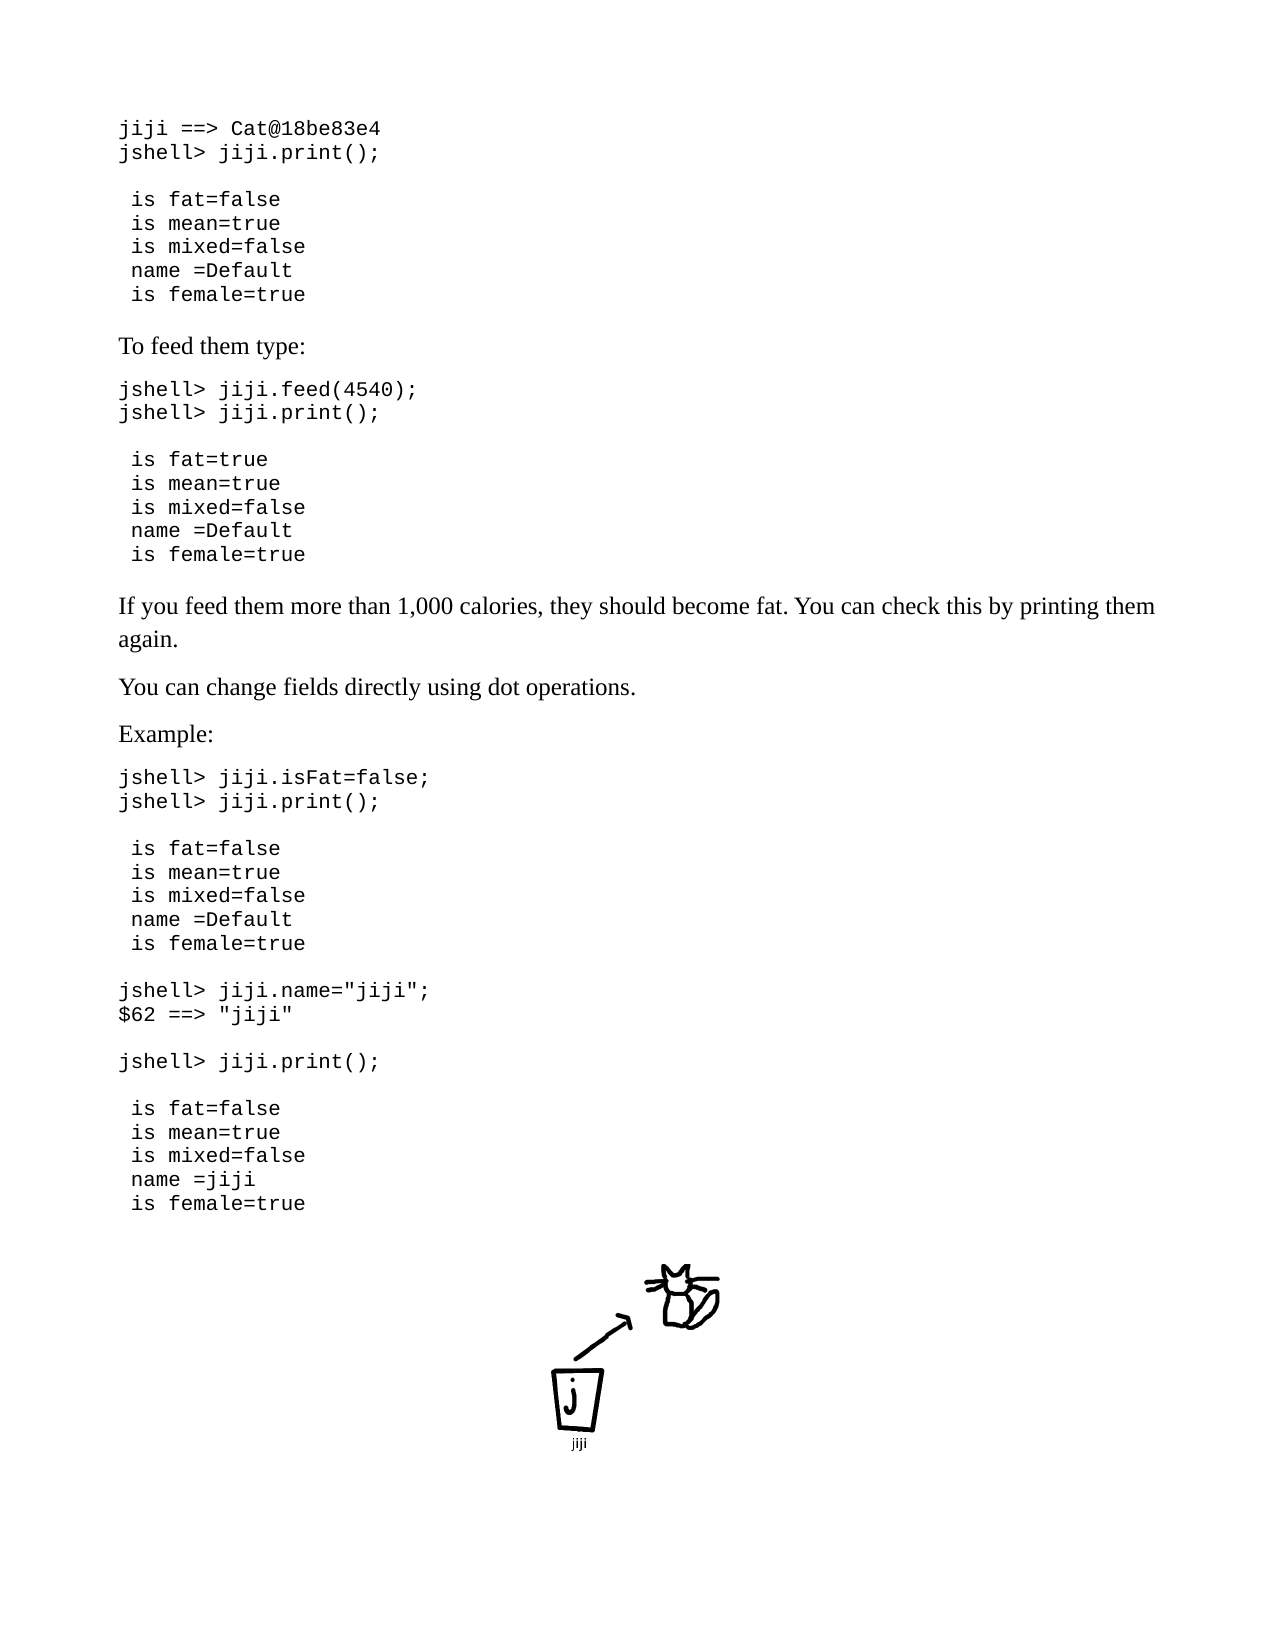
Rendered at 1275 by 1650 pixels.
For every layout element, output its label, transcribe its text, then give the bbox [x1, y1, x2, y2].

text is fat=false [118, 1098, 1157, 1122]
text is female=true [118, 544, 1157, 568]
text is mean=true [118, 473, 1157, 497]
text is female=true [118, 933, 1157, 956]
text jshell> jiji.isFat=false; [118, 767, 1157, 791]
text jshell> jiji.print(); [118, 402, 1157, 426]
text is mixed=false [118, 497, 1157, 520]
text is mean=true [118, 862, 1157, 885]
text is fat=true [118, 449, 1157, 473]
text jiji ==> Cat@18be83e4 [118, 118, 1157, 142]
text is mean=true [118, 213, 1157, 236]
text Example: [118, 719, 1157, 748]
text jshell> jiji.print(); [118, 1051, 1157, 1074]
text name =Default [118, 520, 1157, 544]
text is mean=true [118, 1122, 1157, 1146]
text is fat=false [118, 189, 1157, 213]
text jshell> jiji.feed(4540); [118, 378, 1157, 402]
text $62 ==> "jiji" [118, 1004, 1157, 1027]
text name =Default [118, 260, 1157, 284]
text To feed them type: [118, 331, 1157, 360]
text is mixed=false [118, 885, 1157, 909]
text is mixed=false [118, 236, 1157, 260]
text name =Default [118, 909, 1157, 933]
text is female=true [118, 1193, 1157, 1216]
picture [541, 1264, 734, 1457]
text name =jiji [118, 1169, 1157, 1193]
text jshell> jiji.name="jiji"; [118, 980, 1157, 1004]
text jshell> jiji.print(); [118, 791, 1157, 814]
text If you feed them more than 1,000 calories, they should become fat. You can check this by printing them again. [118, 591, 1157, 653]
text jshell> jiji.print(); [118, 142, 1157, 165]
text is mixed=false [118, 1146, 1157, 1169]
text You can change fields directly using dot operations. [118, 672, 1157, 701]
text is female=true [118, 284, 1157, 307]
text is fat=false [118, 838, 1157, 862]
